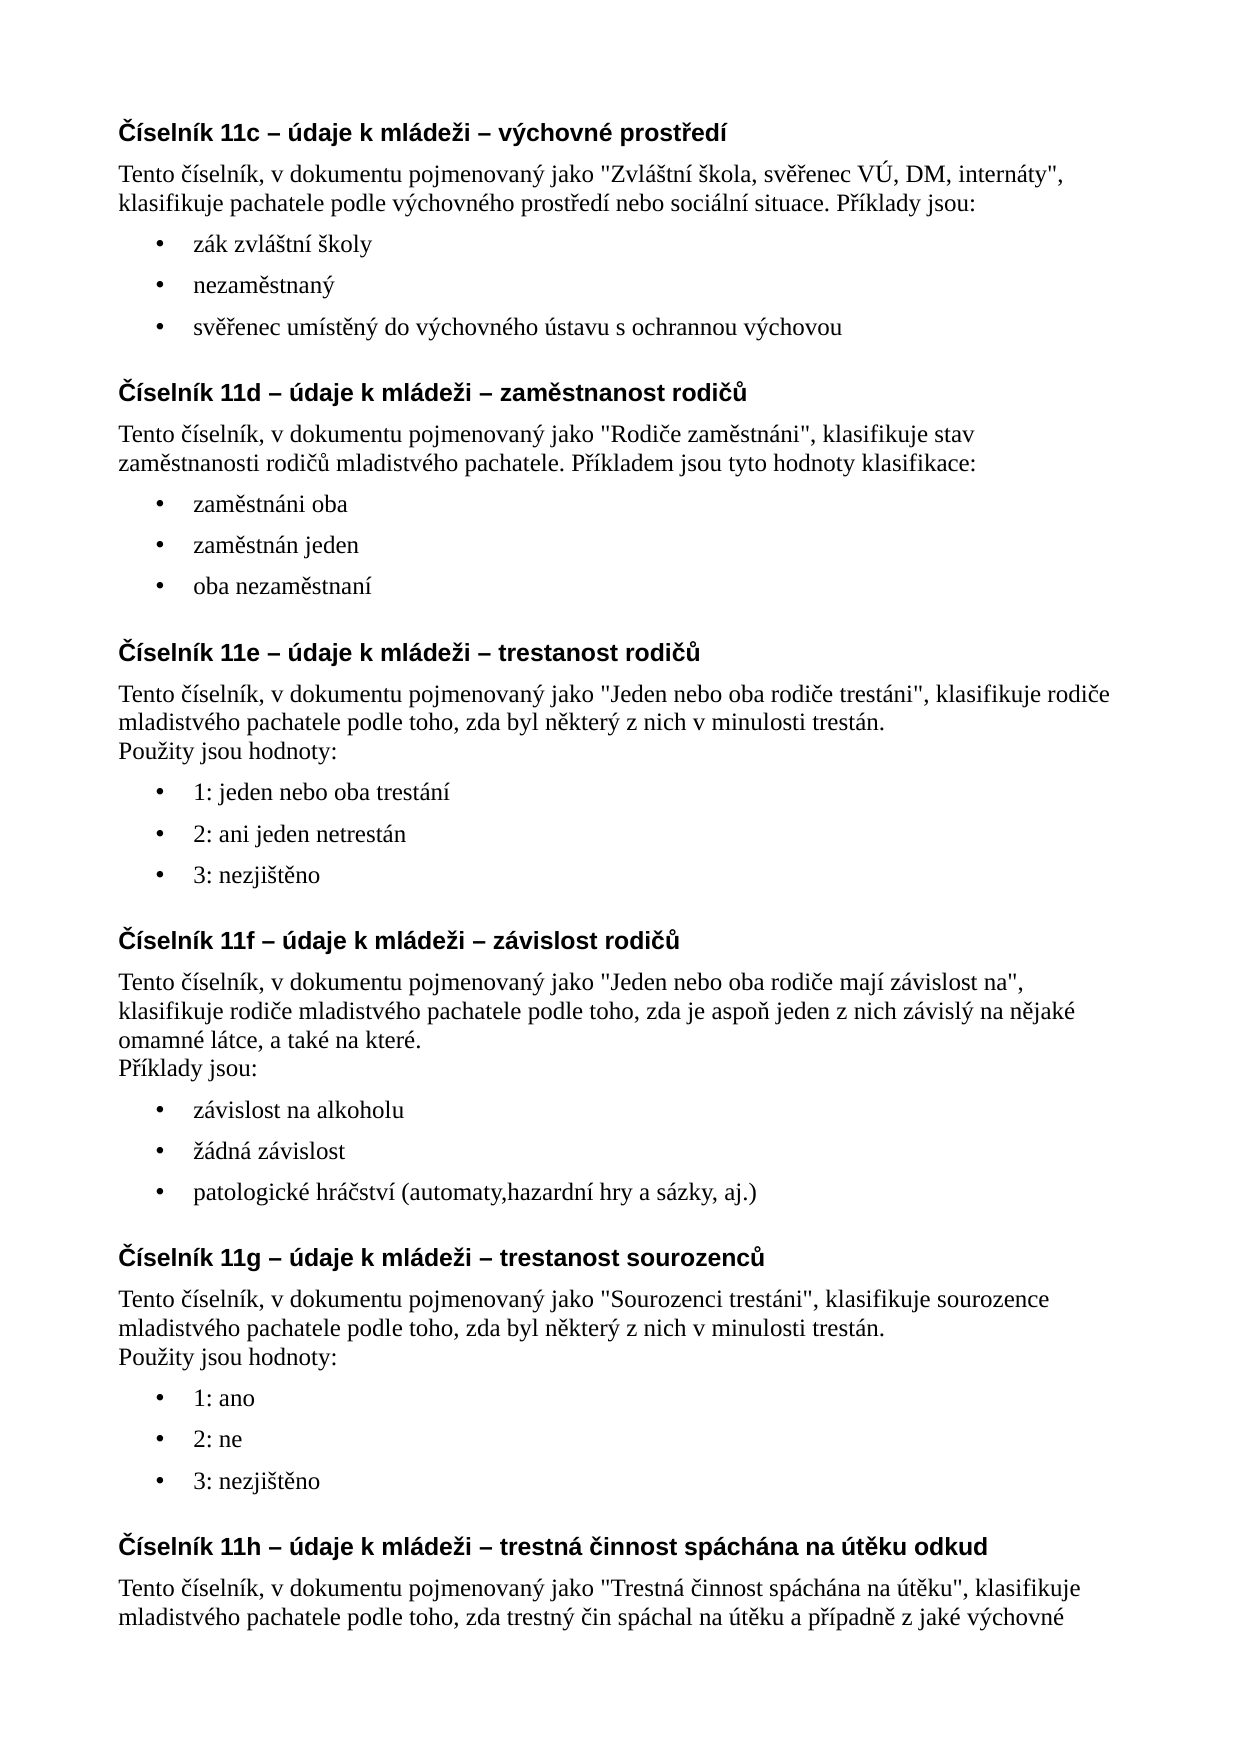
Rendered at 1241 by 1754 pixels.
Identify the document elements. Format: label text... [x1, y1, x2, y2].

list 1: jeden nebo oba trestání [156, 777, 1122, 806]
list zaměstnán jeden [156, 530, 1122, 559]
list žádná závislost [156, 1136, 1122, 1165]
list 1: ano [156, 1383, 1122, 1412]
list 2: ani jeden netrestán [156, 819, 1122, 847]
text Tento číselník, v dokumentu pojmenovaný jako "Jeden nebo oba rodiče mají závislost na", klasifikuje rodiče mladistvého pachatele podle toho, zda je aspoň jeden z nich závislý na nějaké omamné látce, a také na které. Příklady jsou: [118, 967, 1122, 1082]
list 3: nezjištěno [156, 860, 1122, 889]
text Tento číselník, v dokumentu pojmenovaný jako "Jeden nebo oba rodiče trestáni", klasifikuje rodiče mladistvého pachatele podle toho, zda byl některý z nich v minulosti trestán. Použity jsou hodnoty: [118, 679, 1122, 765]
text Tento číselník, v dokumentu pojmenovaný jako "Zvláštní škola, svěřenec VÚ, DM, internáty", klasifikuje pachatele podle výchovného prostředí nebo sociální situace. Příklady jsou: [118, 159, 1122, 217]
list oba nezaměstnaní [156, 571, 1122, 600]
text Tento číselník, v dokumentu pojmenovaný jako "Trestná činnost spáchána na útěku", klasifikuje mladistvého pachatele podle toho, zda trestný čin spáchal na útěku a případně z jaké výchovné [118, 1573, 1122, 1631]
list zák zvláštní školy [156, 229, 1122, 258]
text Tento číselník, v dokumentu pojmenovaný jako "Sourozenci trestáni", klasifikuje sourozence mladistvého pachatele podle toho, zda byl některý z nich v minulosti trestán. Použity jsou hodnoty: [118, 1284, 1122, 1371]
subtitle Číselník 11d – údaje k mládeži – zaměstnanost rodičů [118, 378, 1122, 406]
subtitle Číselník 11h – údaje k mládeži – trestná činnost spáchána na útěku odkud [118, 1532, 1122, 1561]
list svěřenec umístěný do výchovného ústavu s ochrannou výchovou [156, 312, 1122, 340]
list zaměstnáni oba [156, 489, 1122, 518]
subtitle Číselník 11f – údaje k mládeži – závislost rodičů [118, 926, 1122, 955]
subtitle Číselník 11e – údaje k mládeži – trestanost rodičů [118, 638, 1122, 666]
subtitle Číselník 11g – údaje k mládeži – trestanost sourozenců [118, 1243, 1122, 1272]
text Tento číselník, v dokumentu pojmenovaný jako "Rodiče zaměstnáni", klasifikuje stav zaměstnanosti rodičů mladistvého pachatele. Příkladem jsou tyto hodnoty klasifikace: [118, 419, 1122, 476]
list 3: nezjištěno [156, 1466, 1122, 1494]
list nezaměstnaný [156, 270, 1122, 299]
subtitle Číselník 11c – údaje k mládeži – výchovné prostředí [118, 118, 1122, 147]
list 2: ne [156, 1424, 1122, 1453]
list patologické hráčství (automaty,hazardní hry a sázky, aj.) [156, 1177, 1122, 1206]
list závislost na alkoholu [156, 1095, 1122, 1123]
